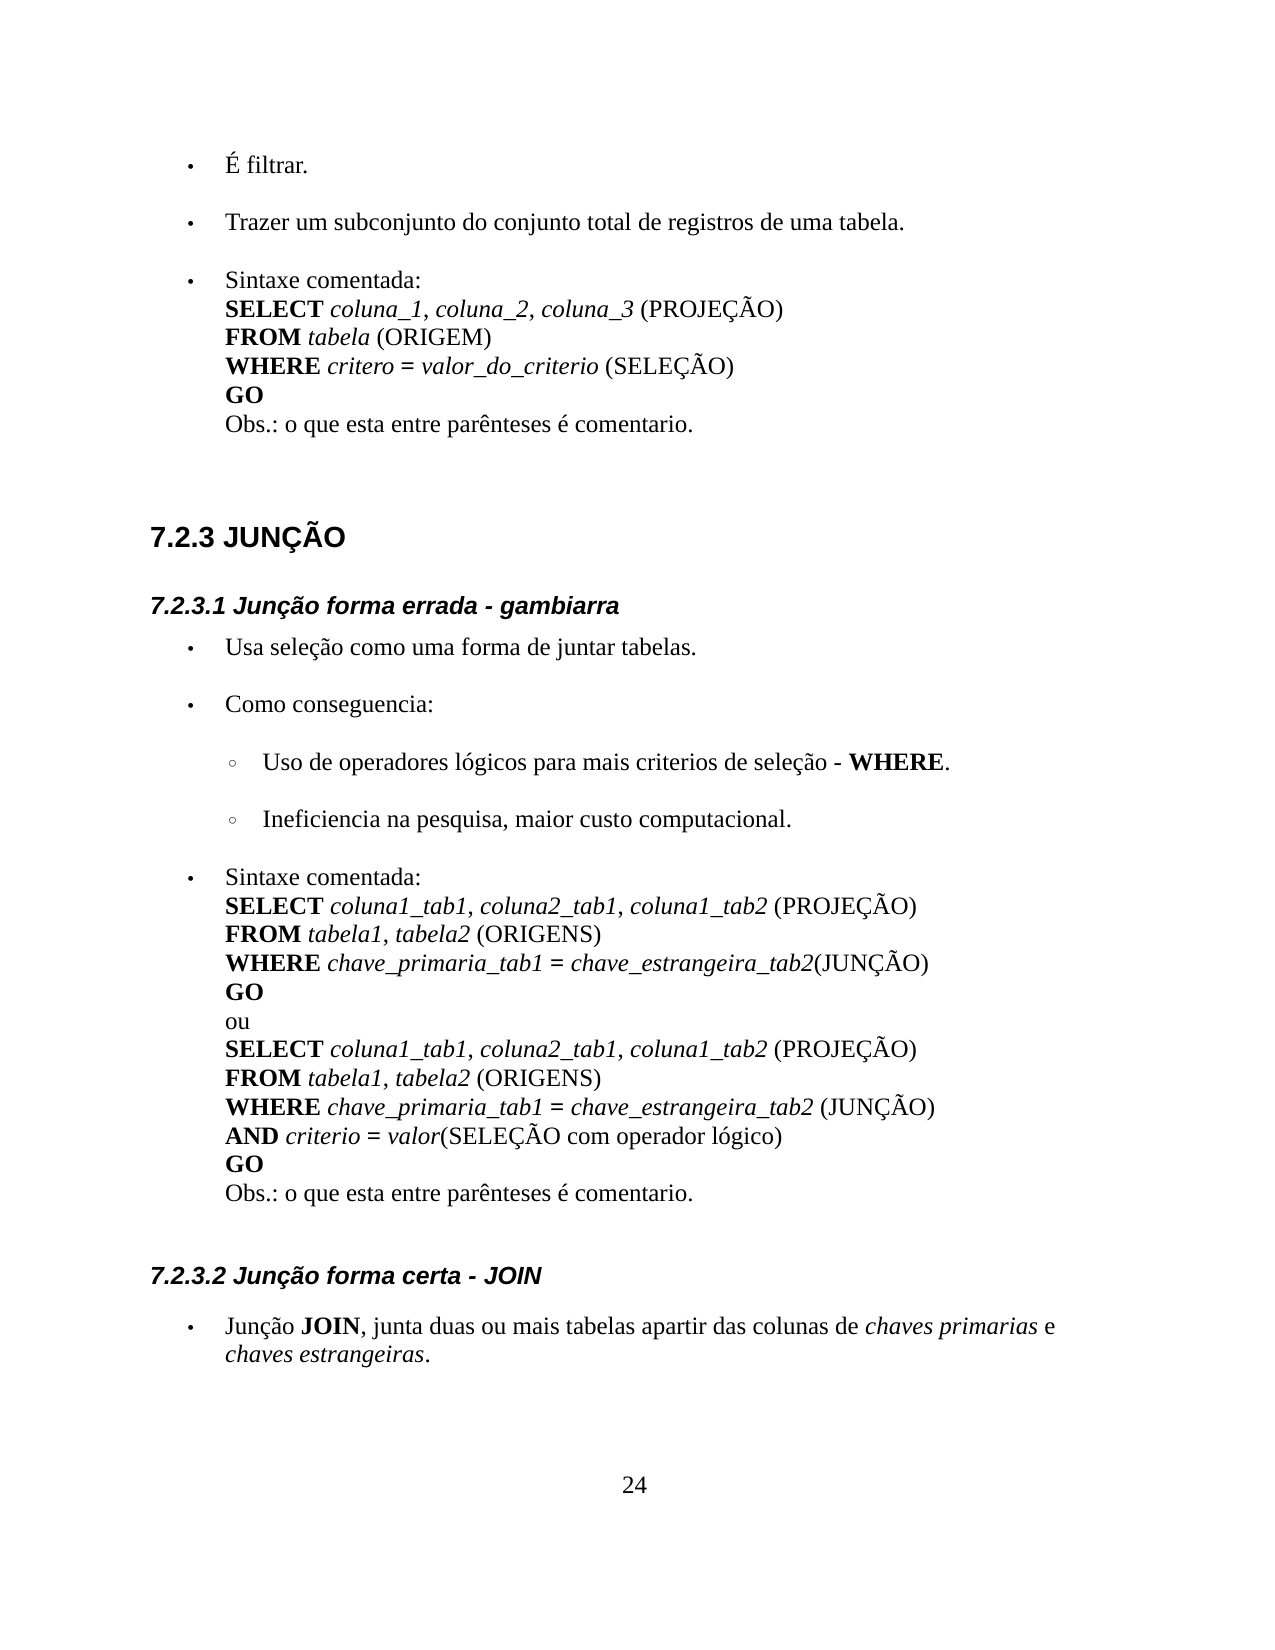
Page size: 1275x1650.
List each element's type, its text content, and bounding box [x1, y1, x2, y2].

list Como conseguencia: [187, 689, 1125, 747]
list Junção JOIN, junta duas ou mais tabelas apartir das colunas de chaves primarias e chaves estrangeiras. [187, 1311, 1125, 1397]
list Sintaxe comentada: SELECT coluna1_tab1, coluna2_tab1, coluna1_tab2 (PROJEÇÃO) FROM tabela1, tabela2 (ORIGENS) WHERE chave_primaria_tab1 = chave_estrangeira_tab2(JUNÇÃO) GO ou SELECT coluna1_tab1, coluna2_tab1, coluna1_tab2 (PROJEÇÃO) FROM tabela1, tabela2 (ORIGENS) WHERE chave_primaria_tab1 = chave_estrangeira_tab2 (JUNÇÃO) AND criterio = valor(SELEÇÃO com operador lógico) GO Obs.: o que esta entre parênteses é comentario. [187, 862, 1125, 1236]
subtitle 7.2.3.2 Junção forma certa - JOIN [150, 1261, 1125, 1289]
list Sintaxe comentada: SELECT coluna_1, coluna_2, coluna_3 (PROJEÇÃO) FROM tabela (ORIGEM) WHERE critero = valor_do_criterio (SELEÇÃO) GO Obs.: o que esta entre parênteses é comentario. [187, 265, 1125, 466]
list Usa seleção como uma forma de juntar tabelas. [187, 632, 1125, 689]
subtitle 7.2.3.1 Junção forma errada - gambiarra [150, 591, 1125, 619]
list É filtrar. [187, 150, 1125, 207]
list Ineficiencia na pesquisa, maior custo computacional. [225, 804, 1125, 862]
list Trazer um subconjunto do conjunto total de registros de uma tabela. [187, 207, 1125, 265]
subtitle 7.2.3 JUNÇÃO [150, 520, 1125, 553]
list Uso de operadores lógicos para mais criterios de seleção - WHERE. [225, 747, 1125, 804]
